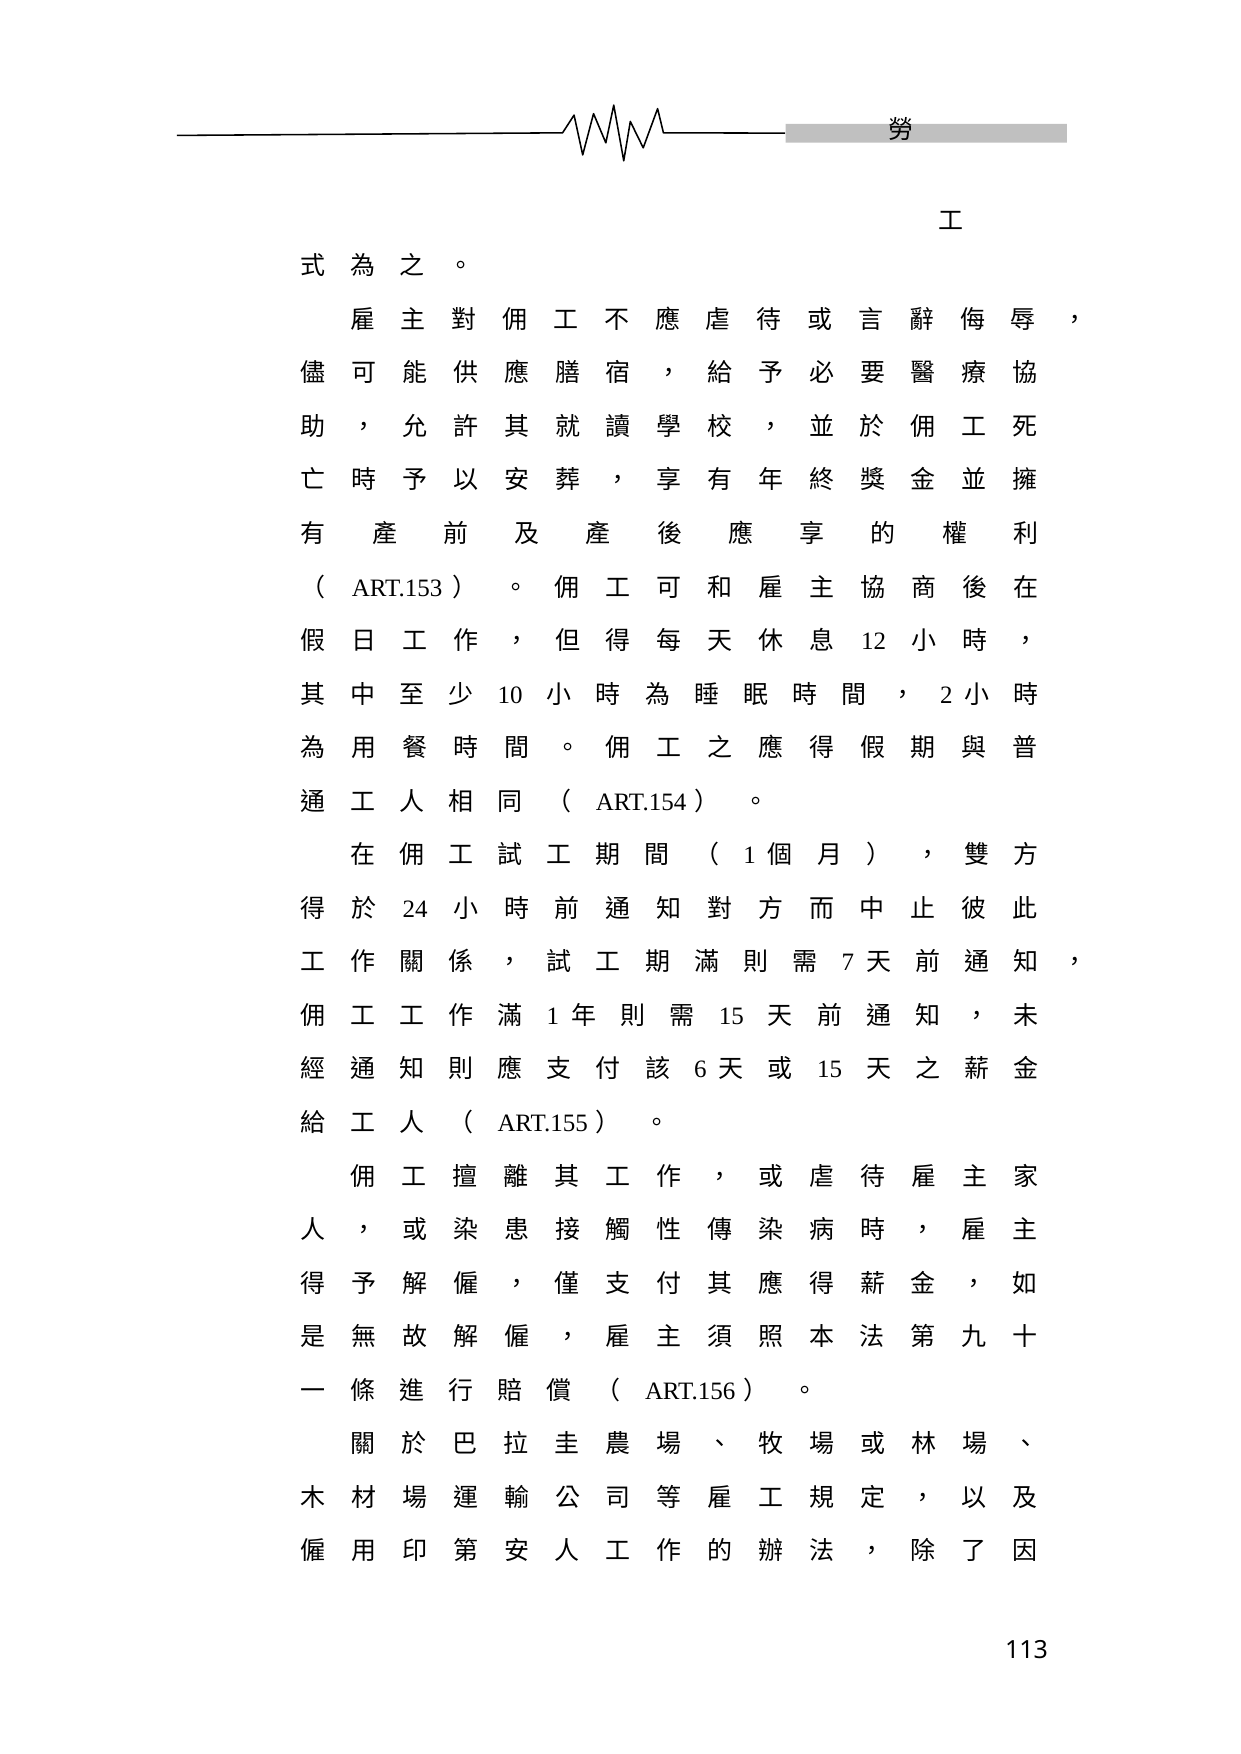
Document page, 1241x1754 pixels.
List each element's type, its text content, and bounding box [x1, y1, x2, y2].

text 佣工擅離其工作，或虐待雇主家人，或染患接觸性傳染病時，雇主得予解僱，僅支付其應得薪金，如是無故解僱，雇主須照本法第九十一條進行賠償（ART.156）。 [276, 1147, 1063, 1415]
text 雇主對佣工不應虐待或言辭侮辱，儘可能供應膳宿，給予必要醫療協助，允許其就讀學校，並於佣工死亡時予以安葬，享有年終獎金並擁有產前及產後應享的權利（ART.153）。佣工可和雇主協商後在假日工作，但得每天休息12小時，其中至少10小時為睡眠時間，2小時為用餐時間。佣工之應得假期與普通工人相同（ART.154）。 [276, 291, 1063, 826]
text 在佣工試工期間（1個月），雙方得於24小時前通知對方而中止彼此工作關係，試工期滿則需7天前通知，佣工工作滿1年則需15天前通知，未經通知則應支付該6天或15天之薪金給工人（ART.155）。 [276, 826, 1063, 1147]
text 關於巴拉圭農場、牧場或林場、木材場運輸公司等雇工規定，以及僱用印第安人工作的辦法，除了因 [276, 1415, 1063, 1576]
text 式為之。 [276, 237, 1063, 291]
